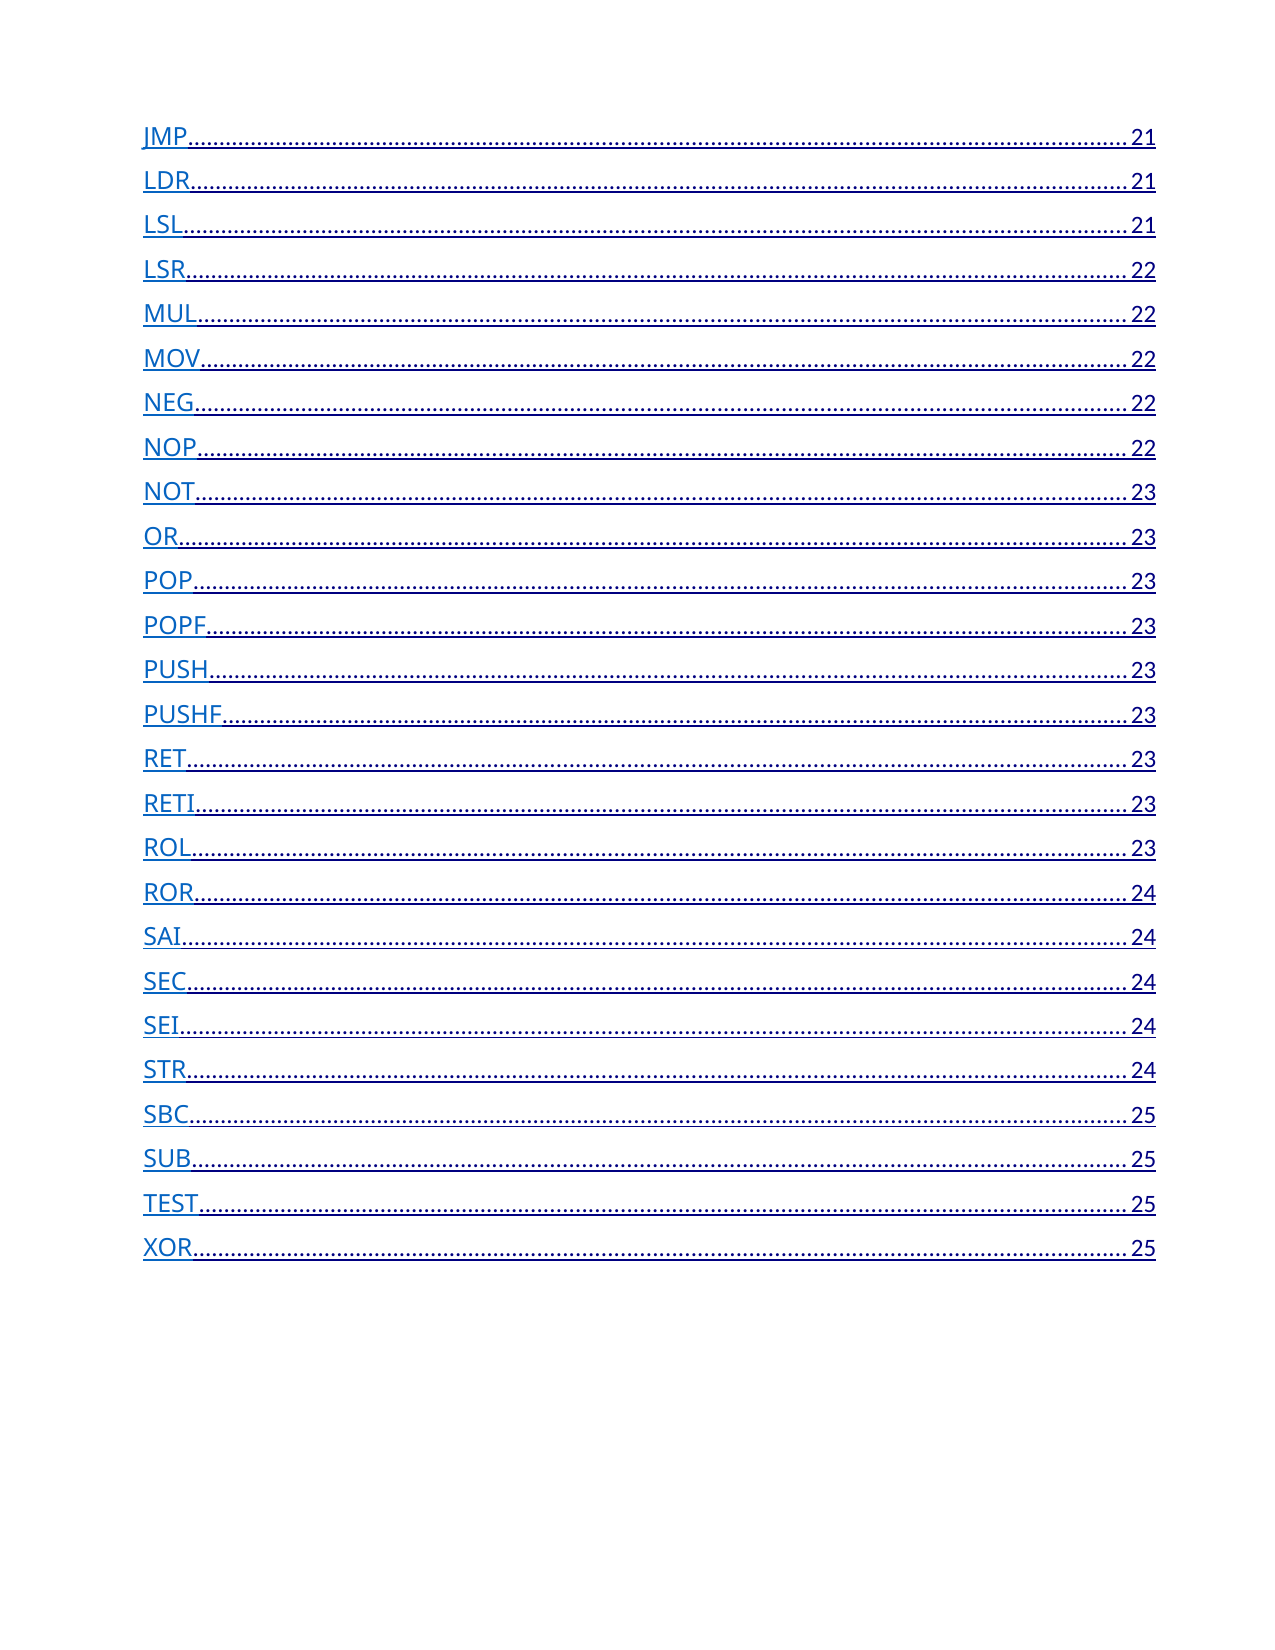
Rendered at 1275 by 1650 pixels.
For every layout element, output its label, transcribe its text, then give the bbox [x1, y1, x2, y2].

text LSR 22 [143, 252, 1157, 286]
text STR 24 [143, 1052, 1157, 1086]
text RET 23 [143, 741, 1157, 775]
text ROL 23 [143, 830, 1157, 864]
text TEST 25 [143, 1186, 1157, 1220]
text LSL 21 [143, 207, 1157, 241]
text PUSH 23 [143, 652, 1157, 686]
text XOR 25 [143, 1230, 1157, 1264]
text RETI 23 [143, 785, 1157, 819]
text MUL 22 [143, 296, 1157, 330]
text SEC 24 [143, 963, 1157, 997]
text POPF 23 [143, 607, 1157, 641]
text OR 23 [143, 518, 1157, 552]
text NOP 22 [143, 429, 1157, 463]
text NEG 22 [143, 385, 1157, 419]
text NOT 23 [143, 474, 1157, 508]
text LDR 21 [143, 163, 1157, 197]
text MOV 22 [143, 341, 1157, 374]
text PUSHF 23 [143, 696, 1157, 730]
text JMP 21 [143, 118, 1157, 152]
text SBC 25 [143, 1097, 1157, 1131]
text SEI 24 [143, 1008, 1157, 1042]
text ROR 24 [143, 874, 1157, 908]
text POP 23 [143, 563, 1157, 597]
text SAI 24 [143, 919, 1157, 953]
text SUB 25 [143, 1141, 1157, 1175]
